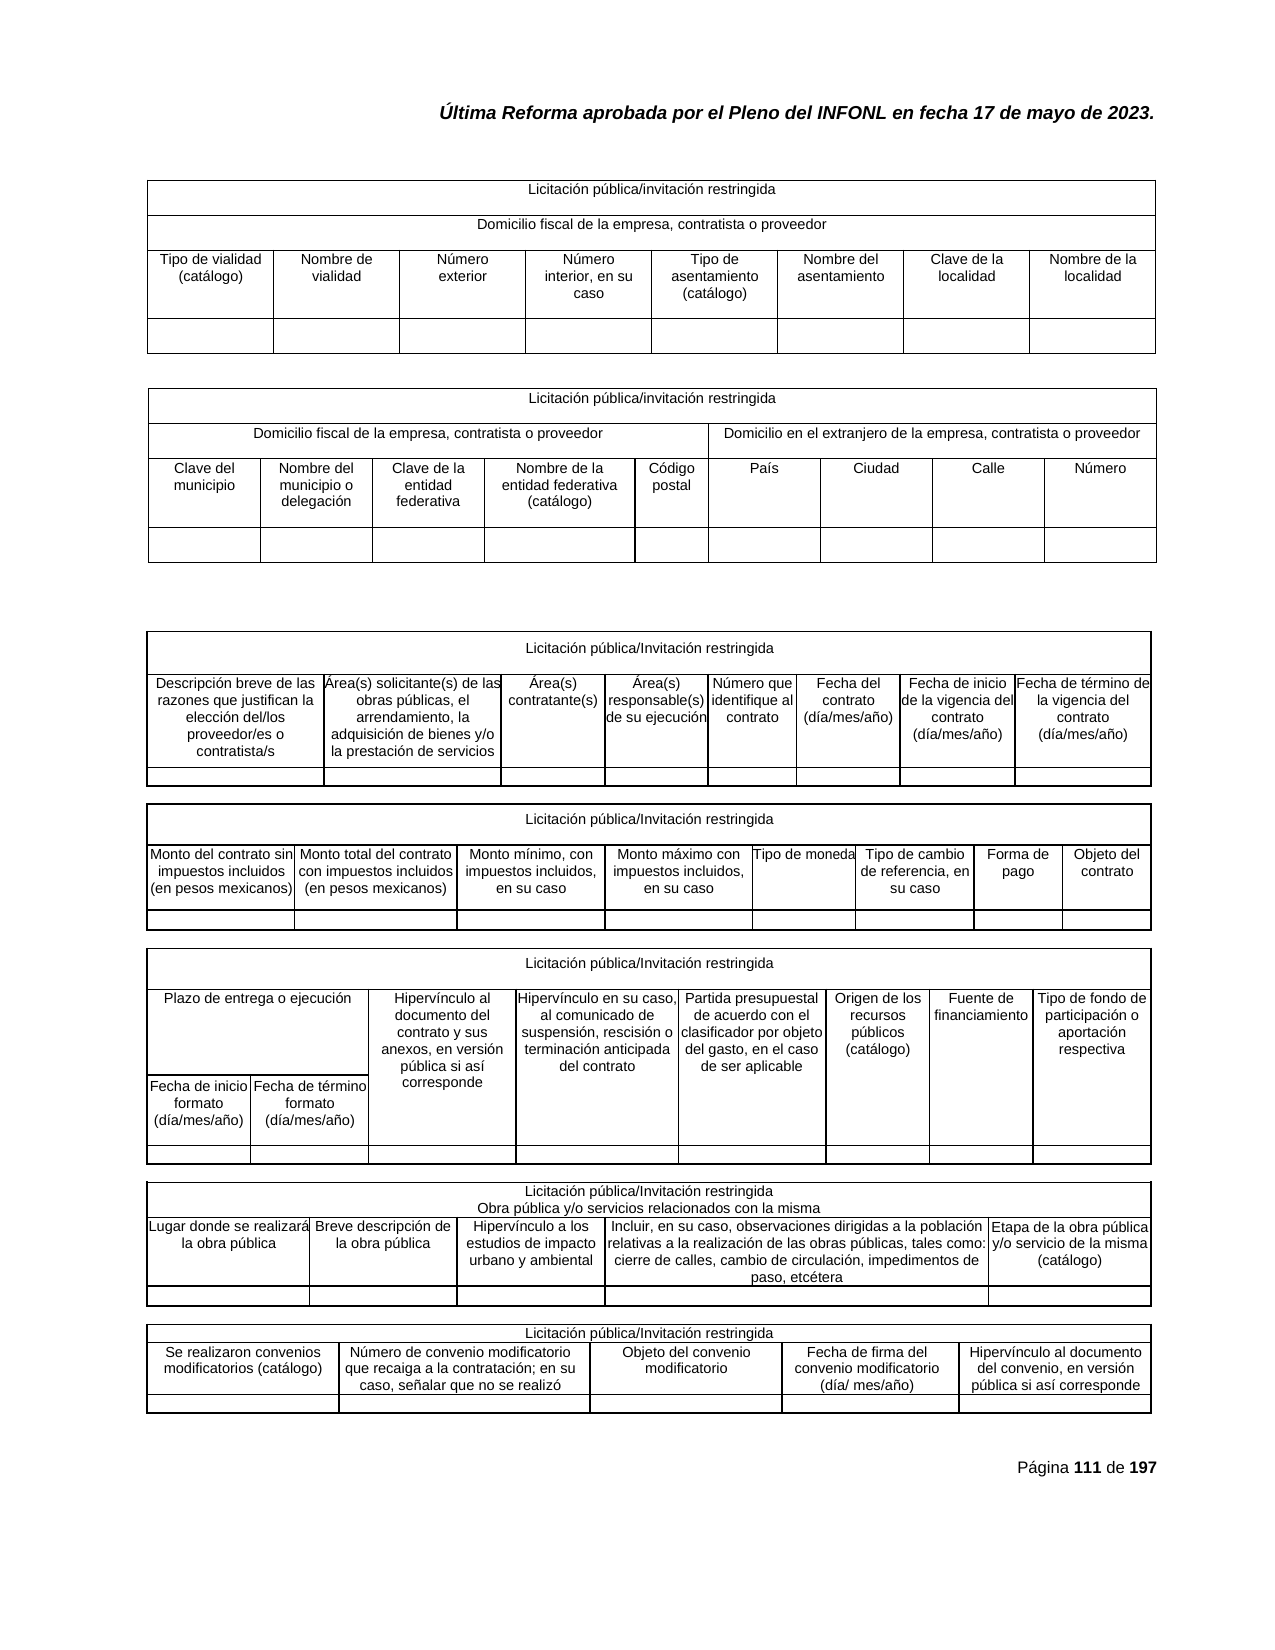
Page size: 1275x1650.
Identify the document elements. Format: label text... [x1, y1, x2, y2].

table_cell [1030, 319, 1155, 353]
table_cell [325, 768, 500, 785]
table_cell Clave de la entidad federativa [373, 459, 484, 527]
table_cell [1045, 528, 1156, 562]
table_cell [679, 1146, 825, 1163]
table_cell Domicilio fiscal de la empresa, contratista o proveedor [149, 424, 708, 458]
table_cell Domicilio en el extranjero de la empresa, contratista o proveedor [709, 424, 1156, 458]
table_cell Monto máximo con impuestos incluidos, en su caso [606, 846, 752, 909]
table_cell [148, 911, 294, 929]
table_cell Etapa de la obra pública y/o servicio de la misma (catálogo) [989, 1218, 1150, 1285]
table_cell Clave de la localidad [904, 251, 1029, 318]
table_cell [778, 319, 903, 353]
table_cell [458, 1287, 604, 1305]
table_cell Nombre de la localidad [1030, 251, 1155, 318]
table_cell [930, 1074, 1032, 1145]
table_cell [1016, 768, 1150, 785]
table_cell [458, 911, 604, 929]
table_cell Domicilio fiscal de la empresa, contratista o proveedor [148, 216, 1155, 249]
table_cell [373, 528, 484, 562]
table_cell Breve descripción de la obra pública [310, 1218, 456, 1285]
table_cell [148, 319, 273, 353]
table_cell [1063, 911, 1150, 929]
table_cell [989, 1287, 1150, 1305]
table_cell [821, 528, 932, 562]
table_cell Descripción breve de las razones que justifican la elección del/los proveedor/es o contratista/s [148, 675, 323, 767]
table_cell [149, 528, 260, 562]
table_header Licitación pública/invitación restringida [148, 181, 1155, 214]
table_cell [856, 911, 973, 929]
table_cell Monto del contrato sin impuestos incluidos (en pesos mexicanos) [148, 846, 294, 909]
table_cell [606, 911, 752, 929]
table_cell [827, 1146, 929, 1163]
table_header Licitación pública/Invitación restringida [148, 949, 1150, 988]
table_cell [274, 319, 399, 353]
table_cell [340, 1395, 589, 1412]
table_cell Nombre del asentamiento [778, 251, 903, 318]
table_cell [148, 1395, 338, 1412]
table_cell [930, 1146, 1032, 1163]
table_cell Número de convenio modificatorio que recaiga a la contratación; en su caso, señalar que no se realizó [340, 1343, 589, 1394]
table_cell Ciudad [821, 459, 932, 527]
table_cell [591, 1395, 781, 1412]
table_cell [517, 1074, 678, 1145]
table_cell [975, 911, 1062, 929]
table_cell Área(s) responsable(s) de su ejecución [606, 675, 707, 767]
table_cell Fecha del contrato (día/mes/año) [797, 675, 899, 767]
table_cell Tipo de vialidad (catálogo) [148, 251, 273, 318]
table_cell País [709, 459, 820, 527]
table_cell [679, 1074, 825, 1145]
table_cell [904, 319, 1029, 353]
table_cell Partida presupuestal de acuerdo con el clasificador por objeto del gasto, en el caso de ser aplicable [679, 990, 825, 1074]
table_cell Hipervínculo al documento del contrato y sus anexos, en versión pública si así corresponde [369, 990, 515, 1145]
table_cell Número exterior [400, 251, 525, 318]
table_cell [1034, 1146, 1150, 1163]
table_cell [261, 528, 372, 562]
table_cell Clave del municipio [149, 459, 260, 527]
table_cell [295, 911, 456, 929]
table_cell [606, 768, 707, 785]
table_header Licitación pública/Invitación restringida [148, 632, 1150, 673]
table_cell [933, 528, 1044, 562]
table_cell [652, 319, 777, 353]
table_cell [827, 1074, 929, 1145]
table_header Licitación pública/Invitación restringida [148, 1325, 1150, 1342]
table_cell Tipo de asentamiento (catálogo) [652, 251, 777, 318]
table_cell Área(s) contratante(s) [502, 675, 604, 767]
table_cell [485, 528, 634, 562]
table_cell [502, 768, 604, 785]
table_cell [369, 1146, 515, 1163]
table_cell [400, 319, 525, 353]
table_cell [901, 768, 1014, 785]
table_cell Monto mínimo, con impuestos incluidos, en su caso [458, 846, 604, 909]
table_cell Hipervínculo en su caso, al comunicado de suspensión, rescisión o terminación anticipada del contrato [517, 990, 678, 1074]
table_cell [148, 768, 323, 785]
table_cell [709, 528, 820, 562]
table_cell Objeto del convenio modificatorio [591, 1343, 781, 1394]
table_cell Fecha de inicio formato (día/mes/año) [148, 1076, 250, 1145]
table_cell Fuente de financiamiento [930, 990, 1032, 1074]
table_cell [753, 911, 855, 929]
table_cell [251, 1146, 368, 1163]
table_cell Nombre del municipio o delegación [261, 459, 372, 527]
table_cell Hipervínculo al documento del convenio, en versión pública si así corresponde [960, 1343, 1150, 1394]
table_header Licitación pública/Invitación restringida Obra pública y/o servicios relacionados con la misma [148, 1183, 1150, 1217]
table_cell Nombre de la entidad federativa (catálogo) [485, 459, 634, 527]
table_cell [960, 1395, 1150, 1412]
table_cell Plazo de entrega o ejecución [148, 990, 368, 1074]
table_cell Tipo de cambio de referencia, en su caso [856, 846, 973, 909]
table_cell [310, 1287, 456, 1305]
table_cell [797, 768, 899, 785]
table_cell [783, 1395, 958, 1412]
table_cell Monto total del contrato con impuestos incluidos (en pesos mexicanos) [295, 846, 456, 909]
table_cell Código postal [636, 459, 708, 527]
table_cell Fecha de inicio de la vigencia del contrato (día/mes/año) [901, 675, 1014, 767]
table_cell [526, 319, 651, 353]
table_cell Incluir, en su caso, observaciones dirigidas a la población relativas a la realización de las obras públicas, tales como: cierre de calles, cambio de circulación, impedimentos de paso, etcétera [606, 1218, 988, 1285]
table_cell Calle [933, 459, 1044, 527]
table_cell [1034, 1074, 1150, 1145]
table_cell Tipo de moneda [753, 846, 855, 909]
table_cell Origen de los recursos públicos (catálogo) [827, 990, 929, 1074]
table_cell Lugar donde se realizará la obra pública [148, 1218, 309, 1285]
table_cell [517, 1146, 678, 1163]
table_cell Tipo de fondo de participación o aportación respectiva [1034, 990, 1150, 1074]
table_cell Hipervínculo a los estudios de impacto urbano y ambiental [458, 1218, 604, 1285]
table_cell Número [1045, 459, 1156, 527]
table_cell Fecha de término formato (día/mes/año) [251, 1076, 368, 1145]
table_cell Número interior, en su caso [526, 251, 651, 318]
table_cell [709, 768, 796, 785]
table_header Licitación pública/invitación restringida [149, 389, 1156, 423]
table_cell [636, 528, 708, 562]
table_header Licitación pública/Invitación restringida [148, 805, 1150, 844]
table_cell Número que identifique al contrato [709, 675, 796, 767]
table_cell Nombre de vialidad [274, 251, 399, 318]
table_cell [148, 1287, 309, 1305]
table_cell Forma de pago [975, 846, 1062, 909]
table_cell Fecha de firma del convenio modificatorio (día/ mes/año) [783, 1343, 958, 1394]
table_cell Fecha de término de la vigencia del contrato (día/mes/año) [1016, 675, 1150, 767]
table_cell Objeto del contrato [1063, 846, 1150, 909]
table_cell Área(s) solicitante(s) de las obras públicas, el arrendamiento, la adquisición de bienes y/o la prestación de servicios [325, 675, 500, 767]
table_cell [148, 1146, 250, 1163]
table_cell Se realizaron convenios modificatorios (catálogo) [148, 1343, 338, 1394]
table_cell [606, 1287, 988, 1305]
